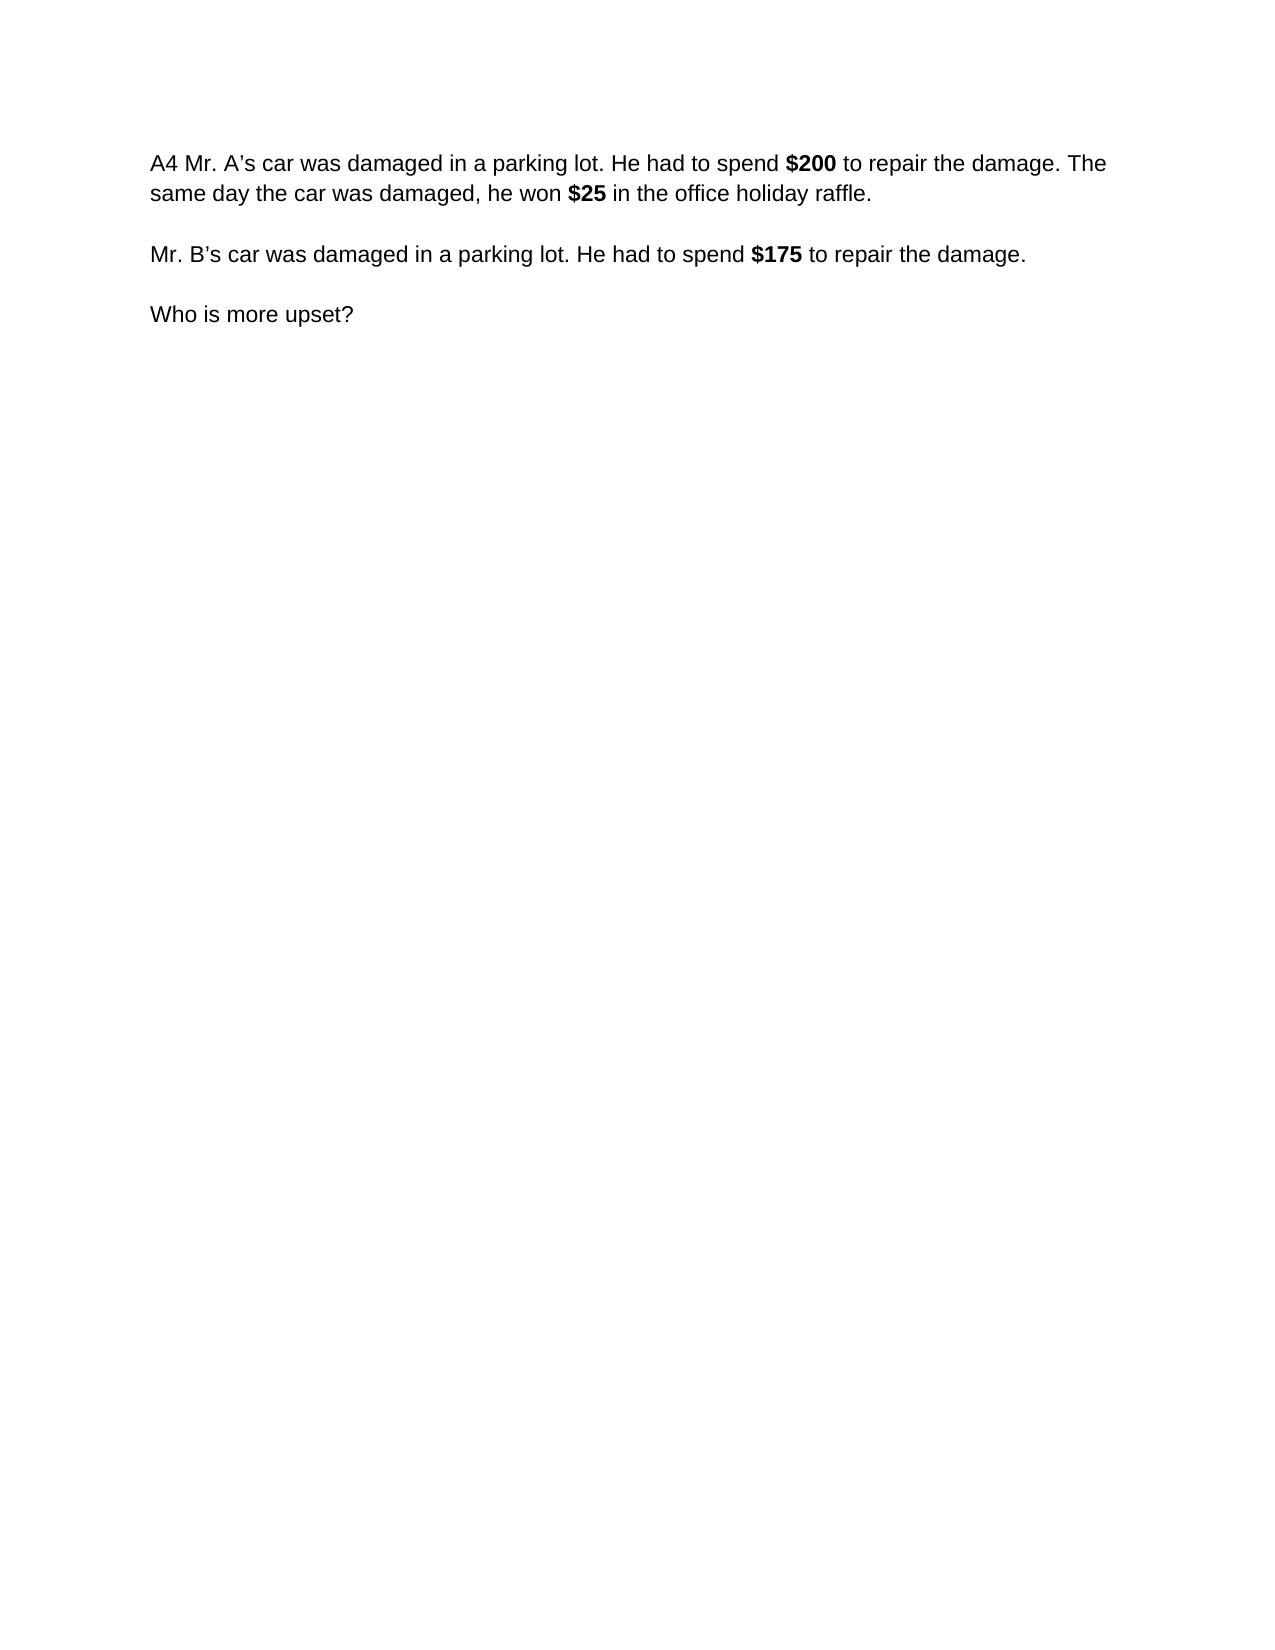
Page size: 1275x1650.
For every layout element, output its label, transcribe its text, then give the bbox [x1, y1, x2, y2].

text A4 Mr. A’s car was damaged in a parking lot. He had to spend $200 to repair the damage. The same day the car was damaged, he won $25 in the office holiday raffle. Mr. B’s car was damaged in a parking lot. He had to spend $175 to repair the damage. Who is more upset? [150, 150, 1125, 358]
